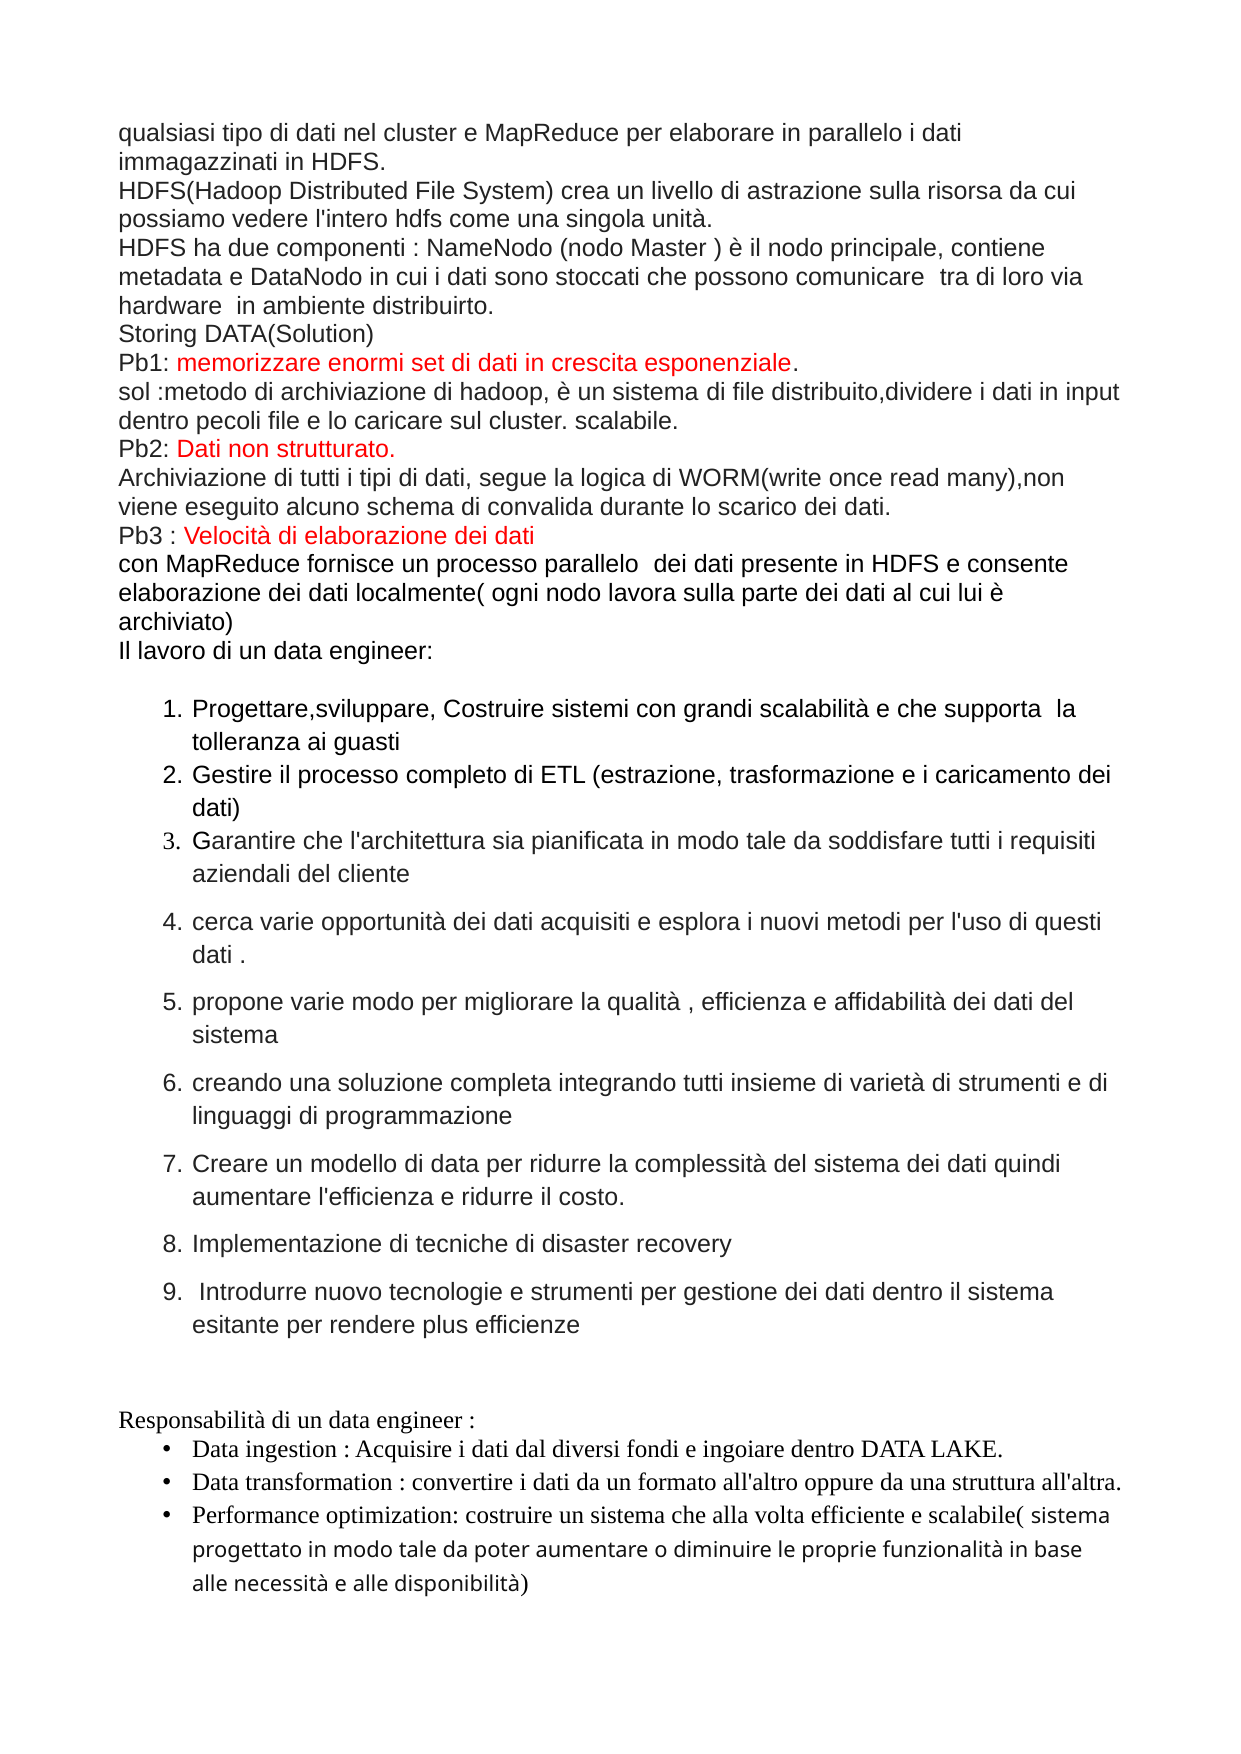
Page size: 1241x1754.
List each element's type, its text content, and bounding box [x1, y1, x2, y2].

text HDFS ha due componenti : NameNodo (nodo Master ) è il nodo principale, contiene metadata e DataNodo in cui i dati sono stoccati che possono comunicare tra di loro via hardware in ambiente distribuirto. [118, 233, 1122, 319]
text Pb1: memorizzare enormi set di dati in crescita esponenziale. [118, 348, 1122, 377]
text HDFS(Hadoop Distributed File System) crea un livello di astrazione sulla risorsa da cui possiamo vedere l'intero hdfs come una singola unità. [118, 176, 1122, 233]
list Gestire il processo completo di ETL (estrazione, trasformazione e i caricamento dei dati) [162, 760, 1122, 822]
list Creare un modello di data per ridurre la complessità del sistema dei dati quindi aumentare l'efficienza e ridurre il costo. [162, 1148, 1122, 1210]
list Performance optimization: costruire un sistema che alla volta efficiente e scalabile( sistema progettato in modo tale da poter aumentare o diminuire le proprie funzionalità in base alle necessità e alle disponibilità) [162, 1500, 1122, 1598]
text Storing DATA(Solution) [118, 319, 1122, 348]
list propone varie modo per migliorare la qualità , efficienza e affidabilità dei dati del sistema [162, 987, 1122, 1049]
list Data ingestion : Acquisire i dati dal diversi fondi e ingoiare dentro DATA LAKE. [162, 1434, 1122, 1462]
list cerca varie opportunità dei dati acquisiti e esplora i nuovi metodi per l'uso di questi dati . [162, 907, 1122, 968]
list Implementazione di tecniche di disaster recovery [162, 1229, 1122, 1258]
list Introdurre nuovo tecnologie e strumenti per gestione dei dati dentro il sistema esitante per rendere plus efficienze [162, 1277, 1122, 1338]
list creando una soluzione completa integrando tutti insieme di varietà di strumenti e di linguaggi di programmazione [162, 1068, 1122, 1130]
list Progettare,sviluppare, Costruire sistemi con grandi scalabilità e che supporta la tolleranza ai guasti [162, 694, 1122, 756]
text Pb3 : Velocità di elaborazione dei dati [118, 521, 1122, 549]
text con MapReduce fornisce un processo parallelo dei dati presente in HDFS e consente elaborazione dei dati localmente( ogni nodo lavora sulla parte dei dati al cui lui è archiviato) [118, 549, 1122, 636]
list Data transformation : convertire i dati da un formato all'altro oppure da una struttura all'altra. [162, 1467, 1122, 1496]
list Garantire che l'architettura sia pianificata in modo tale da soddisfare tutti i requisiti aziendali del cliente [162, 826, 1122, 888]
text Responsabilità di un data engineer : [118, 1405, 1122, 1434]
text Il lavoro di un data engineer: [118, 636, 1122, 664]
text sol :metodo di archiviazione di hadoop, è un sistema di file distribuito,dividere i dati in input dentro pecoli file e lo caricare sul cluster. scalabile. [118, 377, 1122, 434]
text Pb2: Dati non strutturato. [118, 434, 1122, 463]
text Archiviazione di tutti i tipi di dati, segue la logica di WORM(write once read many),non viene eseguito alcuno schema di convalida durante lo scarico dei dati. [118, 463, 1122, 521]
text qualsiasi tipo di dati nel cluster e MapReduce per elaborare in parallelo i dati immagazzinati in HDFS. [118, 118, 1122, 176]
